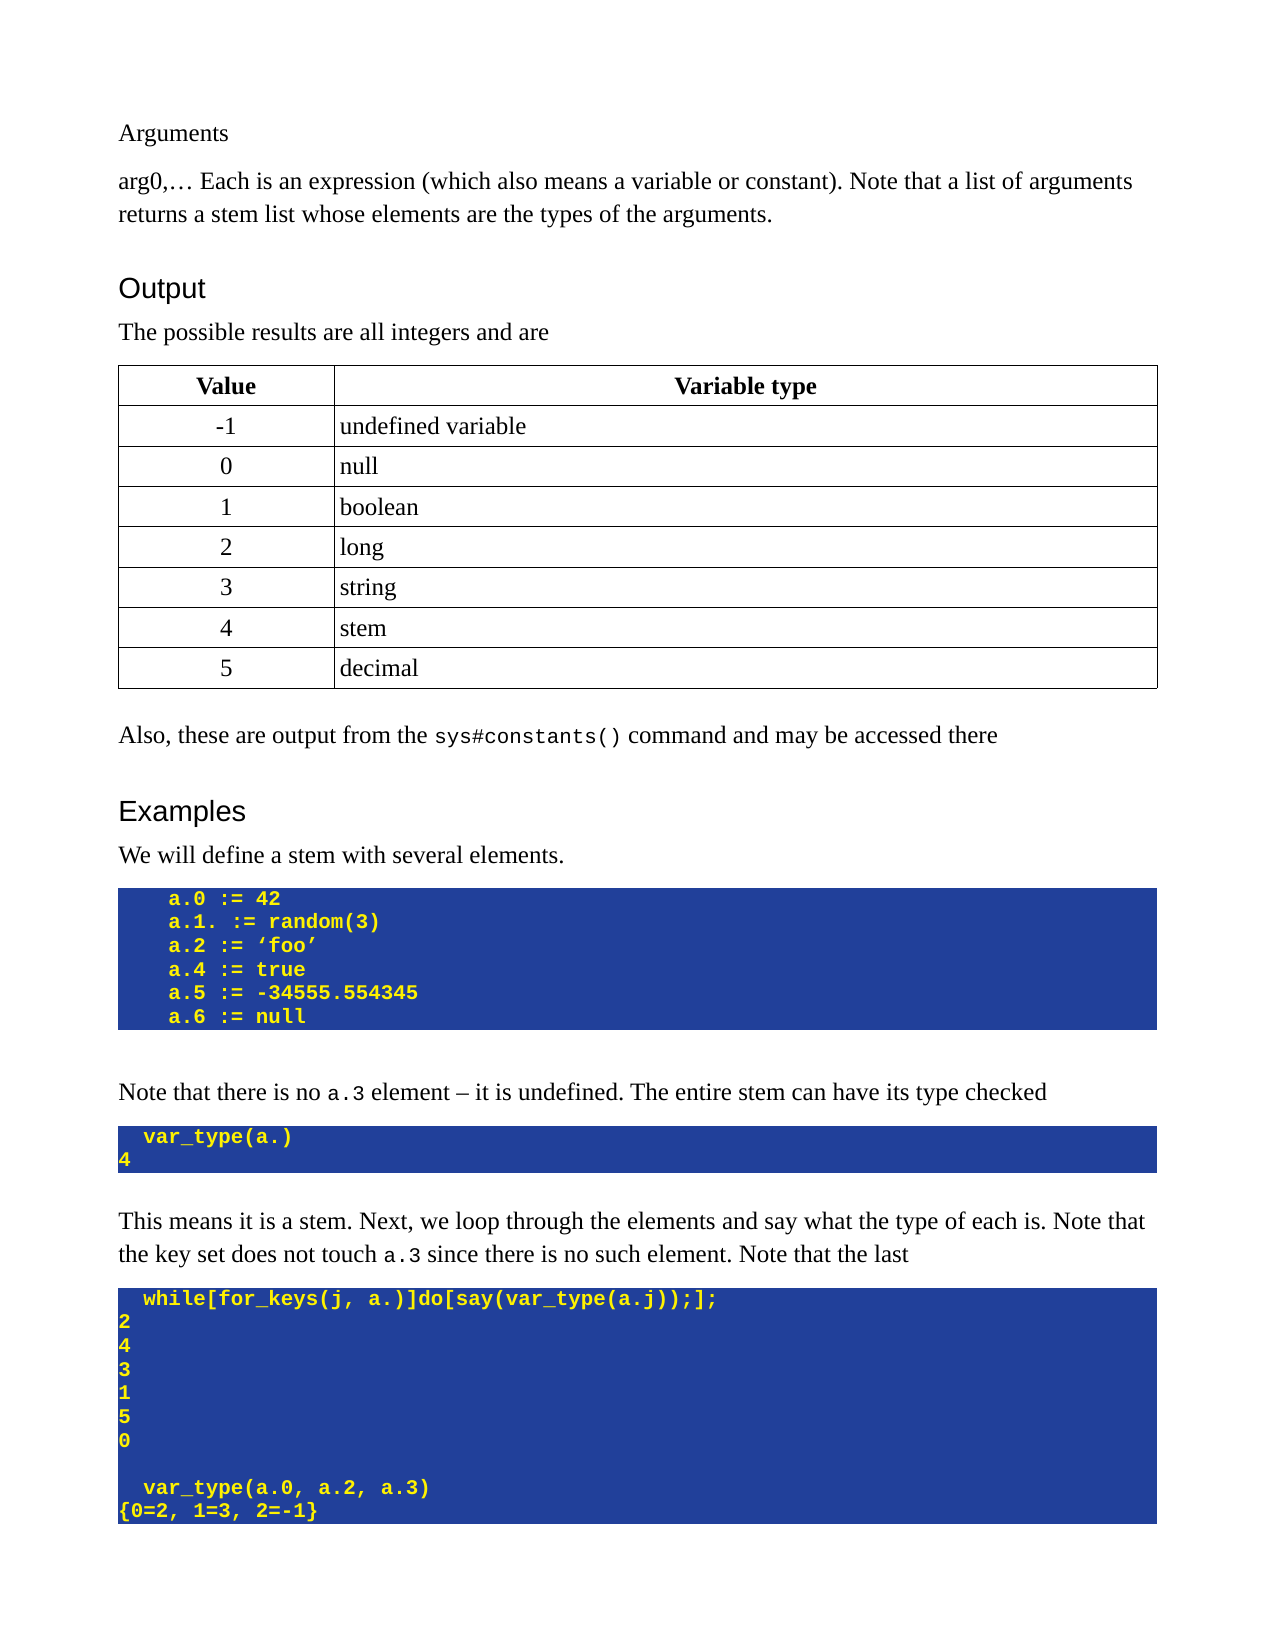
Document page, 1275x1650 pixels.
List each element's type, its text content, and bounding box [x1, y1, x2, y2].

text a.6 := null [118, 1006, 1157, 1030]
text arg0,… Each is an expression (which also means a variable or constant). Note that a list of arguments returns a stem list whose elements are the types of the arguments. [118, 166, 1157, 227]
text 2 [118, 1311, 1157, 1335]
text var_type(a.) [118, 1126, 1157, 1149]
table_cell boolean [335, 487, 1157, 526]
text Note that there is no a.3 element – it is undefined. The entire stem can have its type checked [118, 1077, 1157, 1107]
text 5 [118, 1406, 1157, 1429]
text a.2 := ‘foo’ [118, 935, 1157, 959]
table_header Value [119, 366, 334, 405]
text a.5 := -34555.554345 [118, 982, 1157, 1006]
table_cell long [335, 527, 1157, 567]
subtitle Output [118, 271, 1157, 305]
text Also, these are output from the sys#constants() command and may be accessed there [118, 689, 1157, 750]
table_cell -1 [119, 406, 334, 446]
text This means it is a stem. Next, we loop through the elements and say what the type of each is. Note that the key set does not touch a.3 since there is no such element. Note that the last [118, 1173, 1157, 1269]
text The possible results are all integers and are [118, 317, 1157, 346]
subtitle Examples [118, 794, 1157, 828]
table_cell 5 [119, 648, 334, 687]
text while[for_keys(j, a.)]do[say(var_type(a.j));]; [118, 1288, 1157, 1311]
text {0=2, 1=3, 2=-1} [118, 1501, 1157, 1524]
table_cell 2 [119, 527, 334, 567]
table_cell null [335, 447, 1157, 486]
text We will define a stem with several elements. [118, 840, 1157, 869]
text a.1. := random(3) [118, 911, 1157, 935]
table_cell undefined variable [335, 406, 1157, 446]
text var_type(a.0, a.2, a.3) [118, 1477, 1157, 1501]
table_cell 4 [119, 608, 334, 647]
table_cell 0 [119, 447, 334, 486]
table_header Variable type [335, 366, 1157, 405]
text 0 [118, 1429, 1157, 1453]
table_cell 3 [119, 568, 334, 607]
text 3 [118, 1359, 1157, 1382]
table_cell string [335, 568, 1157, 607]
text 4 [118, 1335, 1157, 1359]
table_cell decimal [335, 648, 1157, 687]
table_cell stem [335, 608, 1157, 647]
text Arguments [118, 118, 1157, 147]
text 4 [118, 1149, 1157, 1173]
text a.4 := true [118, 959, 1157, 982]
table_cell 1 [119, 487, 334, 526]
text a.0 := 42 [118, 888, 1157, 911]
text 1 [118, 1382, 1157, 1406]
